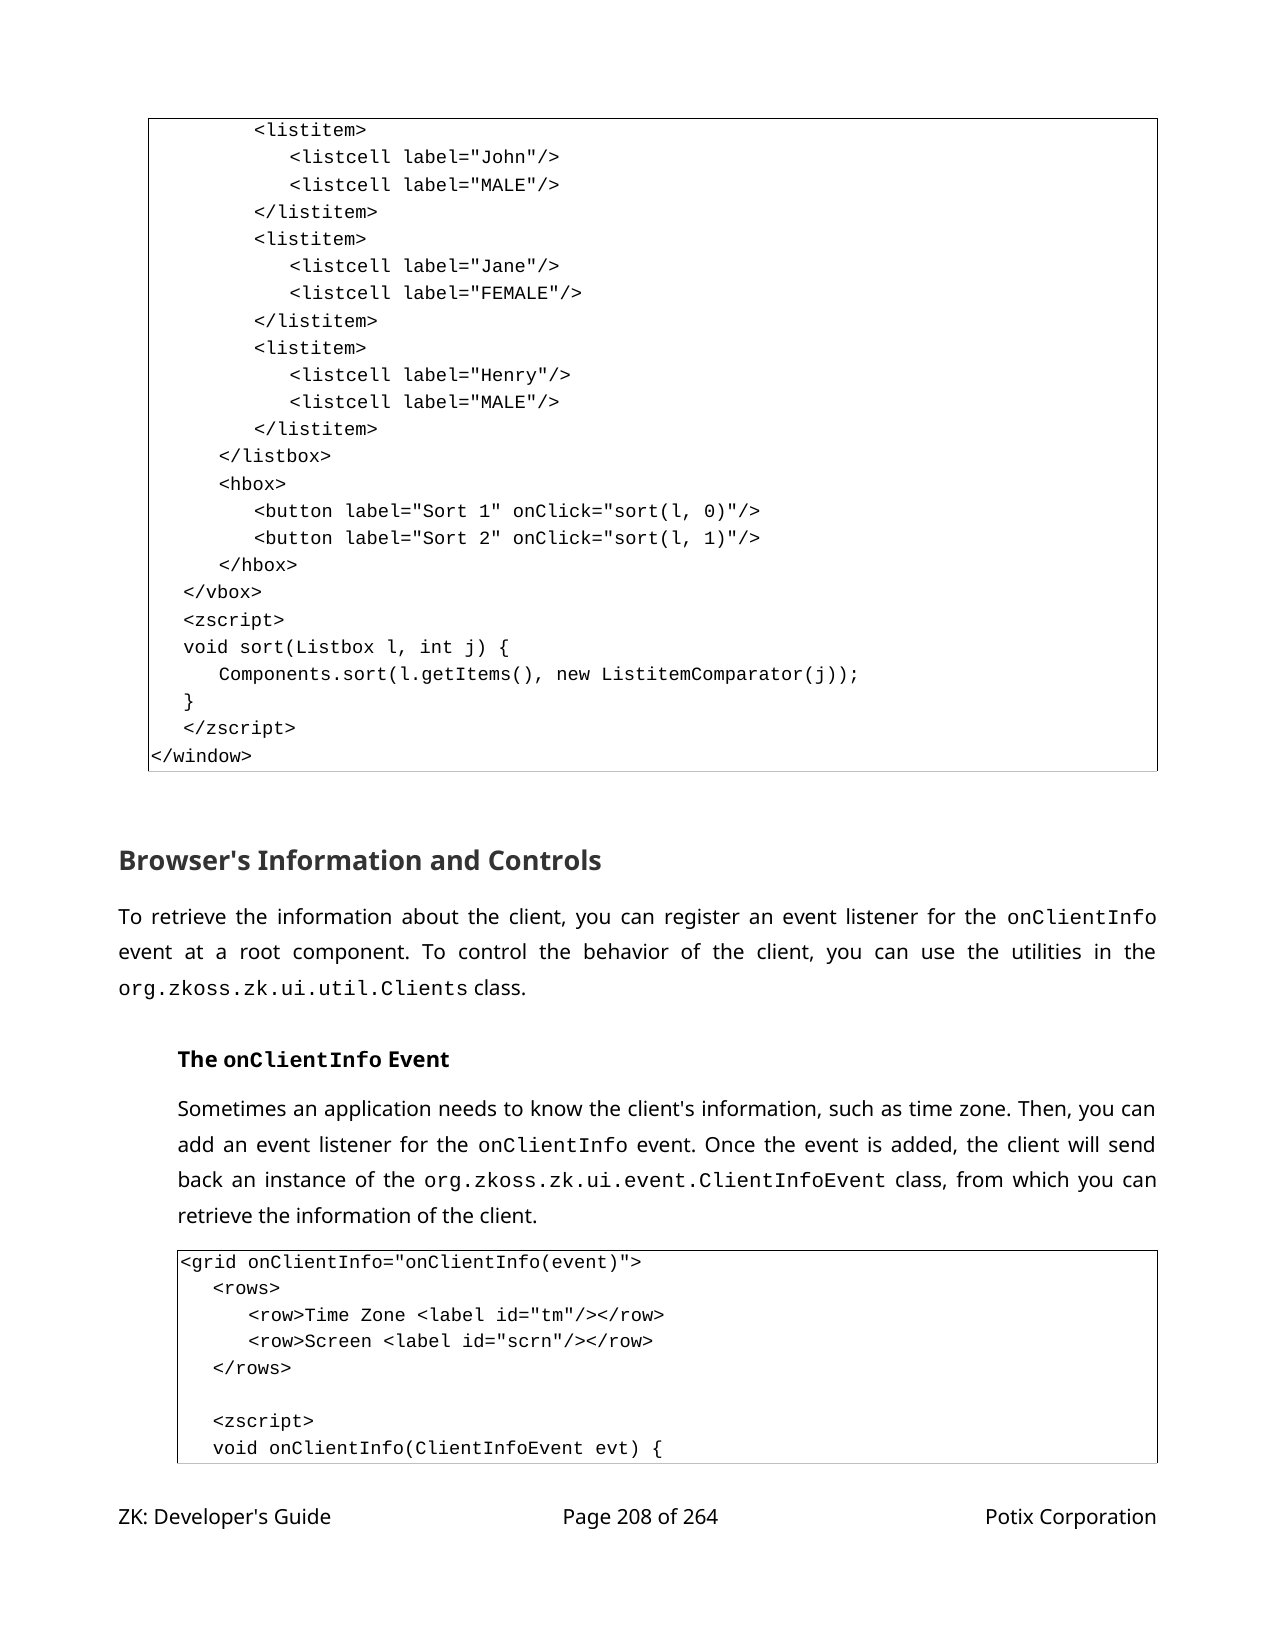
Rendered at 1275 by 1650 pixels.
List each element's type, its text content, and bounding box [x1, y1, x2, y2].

subtitle Browser's Information and Controls [118, 842, 1157, 878]
text <listitem> [149, 119, 1157, 142]
text <hbox> [149, 472, 1157, 496]
text </listitem> [149, 200, 1157, 224]
text </vbox> [149, 580, 1157, 604]
subtitle The onClientInfo Event [177, 1044, 1157, 1074]
text <grid onClientInfo="onClientInfo(event)"> <rows> <row>Time Zone <label id="tm"/></row> <row>Screen <label id="scrn"/></row> </rows> <zscript> void onClientInfo(ClientInfoEvent evt) { [178, 1251, 1157, 1463]
text <button label="Sort 1" onClick="sort(l, 0)"/> [149, 499, 1157, 523]
text </listitem> [149, 308, 1157, 333]
text <listitem> [149, 336, 1157, 360]
text <listcell label="FEMALE"/> [149, 281, 1157, 306]
text <listcell label="Jane"/> [149, 254, 1157, 278]
text </listbox> [149, 444, 1157, 469]
text <button label="Sort 2" onClick="sort(l, 1)"/> [149, 526, 1157, 550]
text Sometimes an application needs to know the client's information, such as time zone. Then, you can add an event listener for the onClientInfo event. Once the event is added, the client will send back an instance of the org.zkoss.zk.ui.event.ClientInfoEvent class, from which you can retrieve the information of the client. [177, 1094, 1157, 1229]
text </hbox> [149, 553, 1157, 577]
text <zscript> [149, 607, 1157, 632]
text <listcell label="MALE"/> [149, 172, 1157, 197]
text <listitem> [149, 227, 1157, 251]
text <listcell label="MALE"/> [149, 390, 1157, 414]
text void sort(Listbox l, int j) { [149, 635, 1157, 659]
text } [149, 689, 1157, 713]
text </window> [149, 743, 1157, 771]
text Components.sort(l.getItems(), new ListitemComparator(j)); [149, 662, 1157, 686]
text </zscript> [149, 716, 1157, 741]
text </listitem> [149, 417, 1157, 441]
text <listcell label="Henry"/> [149, 363, 1157, 387]
text To retrieve the information about the client, you can register an event listener for the onClientInfo event at a root component. To control the behavior of the client, you can use the utilities in the org.zkoss.zk.ui.util.Clients class. [118, 902, 1157, 1001]
text <listcell label="John"/> [149, 145, 1157, 169]
